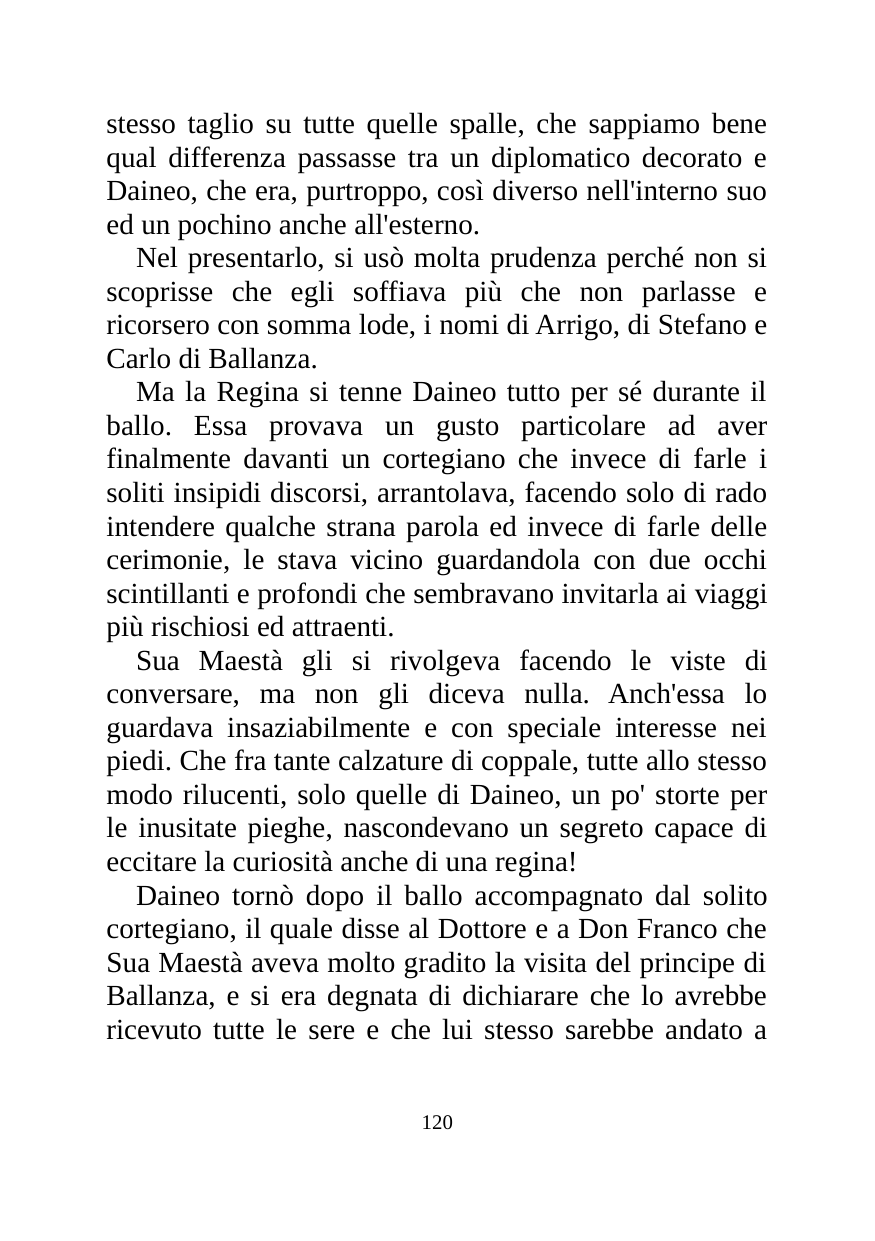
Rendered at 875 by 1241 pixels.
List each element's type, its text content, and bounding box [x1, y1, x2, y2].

text stesso taglio su tutte quelle spalle, che sappiamo bene qual differenza passasse tra un diplomatico decorato e Daineo, che era, purtroppo, così diverso nell'interno suo ed un pochino anche all'esterno. [106, 106, 768, 240]
text Daineo tornò dopo il ballo accompagnato dal solito cortegiano, il quale disse al Dottore e a Don Franco che Sua Maestà aveva molto gradito la visita del principe di Ballanza, e si era degnata di dichiarare che lo avrebbe ricevuto tutte le sere e che lui stesso sarebbe andato a [106, 878, 768, 1045]
text Sua Maestà gli si rivolgeva facendo le viste di conversare, ma non gli diceva nulla. Anch'essa lo guardava insaziabilmente e con speciale interesse nei piedi. Che fra tante calzature di coppale, tutte allo stesso modo rilucenti, solo quelle di Daineo, un po' storte per le inusitate pieghe, nascondevano un segreto capace di eccitare la curiosità anche di una regina! [106, 643, 768, 878]
text Nel presentarlo, si usò molta prudenza perché non si scoprisse che egli soffiava più che non parlasse e ricorsero con somma lode, i nomi di Arrigo, di Stefano e Carlo di Ballanza. [106, 240, 768, 374]
text Ma la Regina si tenne Daineo tutto per sé durante il ballo. Essa provava un gusto particolare ad aver finalmente davanti un cortegiano che invece di farle i soliti insipidi discorsi, arrantolava, facendo solo di rado intendere qualche strana parola ed invece di farle delle cerimonie, le stava vicino guardandola con due occhi scintillanti e profondi che sembravano invitarla ai viaggi più rischiosi ed attraenti. [106, 374, 768, 643]
